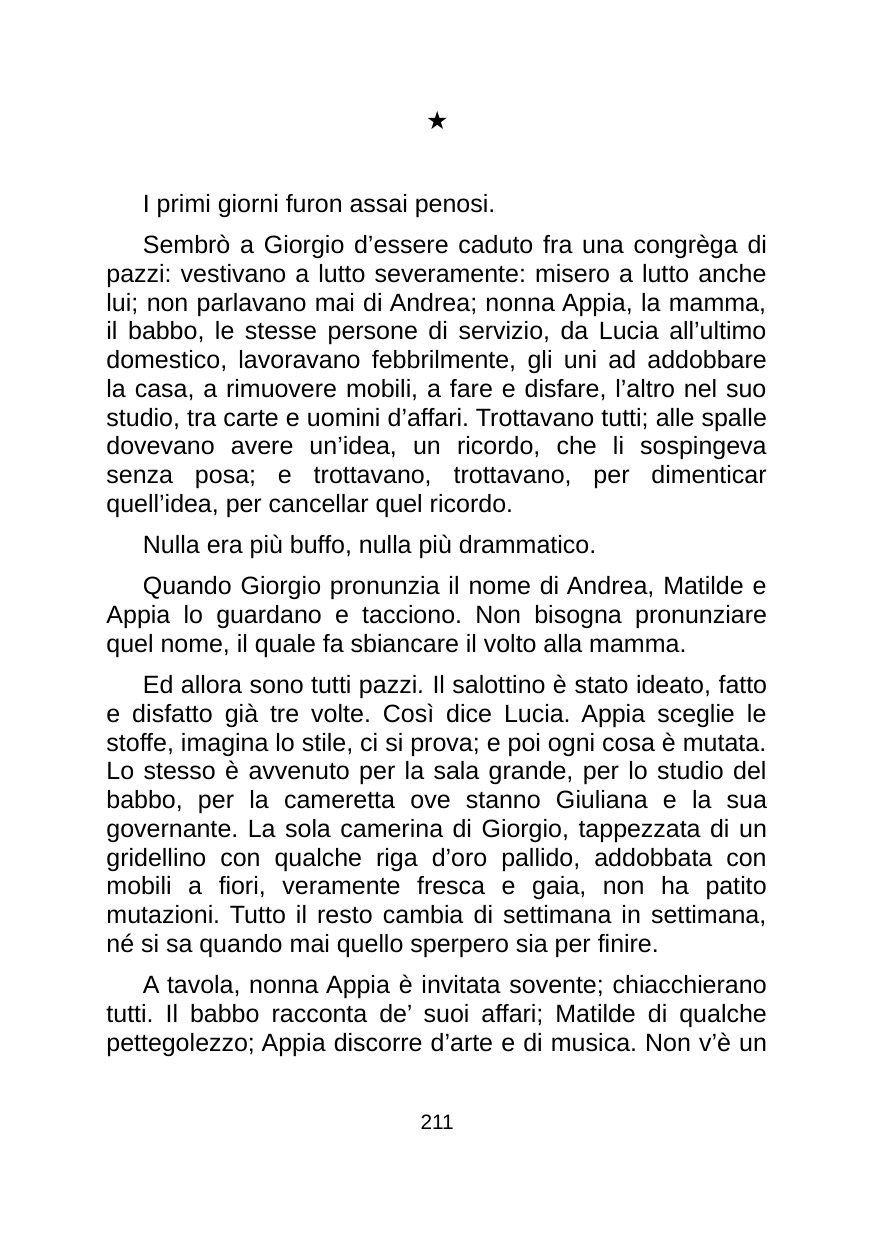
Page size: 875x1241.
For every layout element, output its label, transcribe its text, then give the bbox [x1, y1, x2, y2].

text Sembrò a Giorgio d’essere caduto fra una congrèga di pazzi: vestivano a lutto severamente: misero a lutto anche lui; non parlavano mai di Andrea; nonna Appia, la mamma, il babbo, le stesse persone di servizio, da Lucia all’ultimo domestico, lavoravano febbrilmente, gli uni ad addobbare la casa, a rimuovere mobili, a fare e disfare, l’altro nel suo studio, tra carte e uomini d’affari. Trottavano tutti; alle spalle dovevano avere un’idea, un ricordo, che li sospingeva senza posa; e trottavano, trottavano, per dimenticar quell’idea, per cancellar quel ricordo. [106, 230, 768, 517]
text Ed allora sono tutti pazzi. Il salottino è stato ideato, fatto e disfatto già tre volte. Così dice Lucia. Appia sceglie le stoffe, imagina lo stile, ci si prova; e poi ogni cosa è mutata. Lo stesso è avvenuto per la sala grande, per lo studio del babbo, per la cameretta ove stanno Giuliana e la sua governante. La sola camerina di Giorgio, tappezzata di un gridellino con qualche riga d’oro pallido, addobbata con mobili a fiori, veramente fresca e gaia, non ha patito mutazioni. Tutto il resto cambia di settimana in settimana, né si sa quando mai quello sperpero sia per finire. [106, 670, 768, 957]
text I primi giorni furon assai penosi. [106, 189, 768, 217]
text Quando Giorgio pronunzia il nome di Andrea, Matilde e Appia lo guardano e tacciono. Non bisogna pronunziare quel nome, il quale fa sbiancare il volto alla mamma. [106, 571, 768, 657]
text Nulla era più buffo, nulla più drammatico. [106, 530, 768, 559]
text ★ [106, 106, 768, 135]
text A tavola, nonna Appia è invitata sovente; chiacchierano tutti. Il babbo racconta de’ suoi affari; Matilde di qualche pettegolezzo; Appia discorre d’arte e di musica. Non v’è un [106, 970, 768, 1056]
